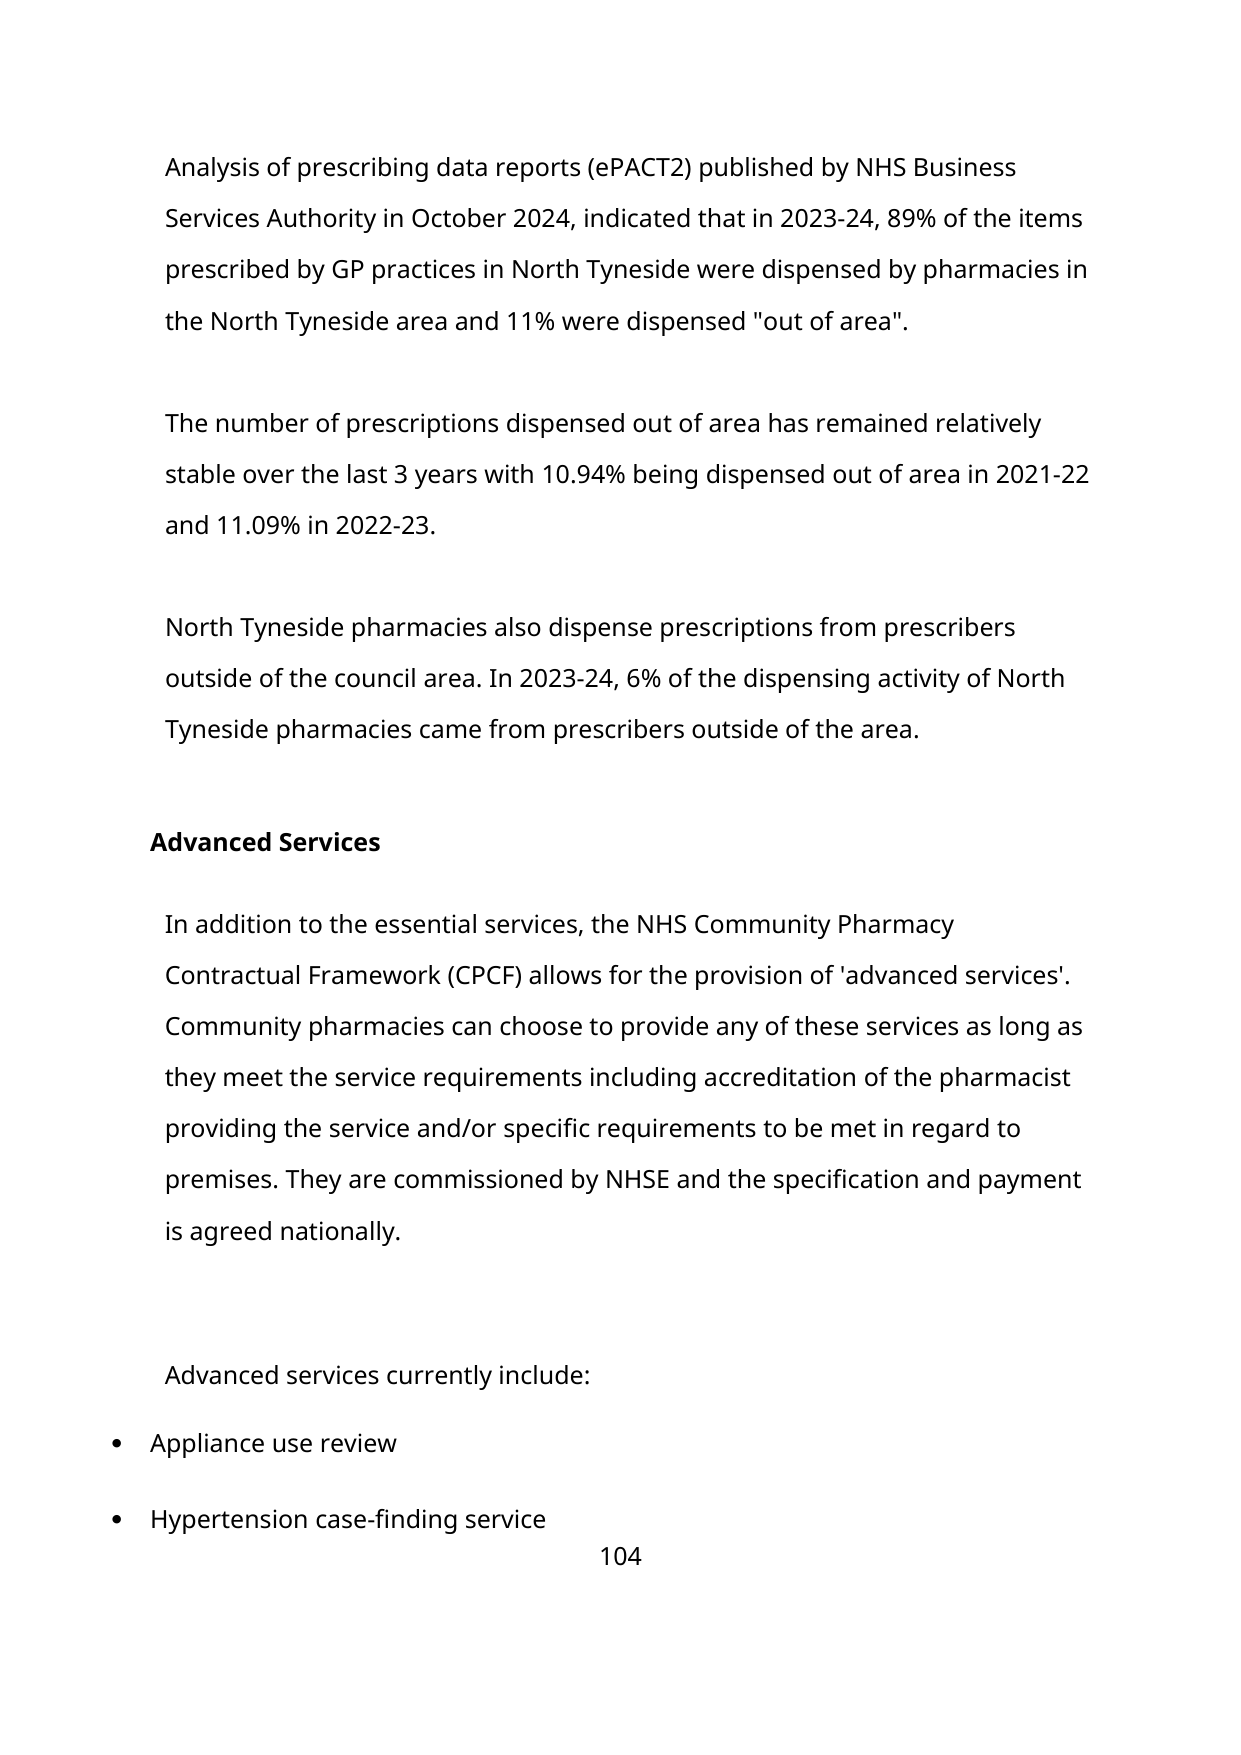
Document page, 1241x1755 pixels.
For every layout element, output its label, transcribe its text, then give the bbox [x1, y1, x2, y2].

list Hypertension case-finding service [112, 1501, 1091, 1536]
text North Tyneside pharmacies also dispense prescriptions from prescribers outside of the council area. In 2023-24, 6% of the dispensing activity of North Tyneside pharmacies came from prescribers outside of the area. [165, 609, 1095, 746]
text Analysis of prescribing data reports (ePACT2) published by NHS Business Services Authority in October 2024, indicated that in 2023-24, 89% of the items prescribed by GP practices in North Tyneside were dispensed by pharmacies in the North Tyneside area and 11% were dispensed "out of area". [165, 150, 1095, 337]
subtitle Advanced Services [150, 825, 1091, 859]
list Appliance use review [112, 1426, 1091, 1459]
text The number of prescriptions dispensed out of area has remained relatively stable over the last 3 years with 10.94% being dispensed out of area in 2021-22 and 11.09% in 2022-23. [165, 405, 1095, 541]
text Advanced services currently include: [164, 1358, 1091, 1392]
text In addition to the essential services, the NHS Community Pharmacy Contractual Framework (CPCF) allows for the provision of 'advanced services'. Community pharmacies can choose to provide any of these services as long as they meet the service requirements including accreditation of the pharmacist providing the service and/or specific requirements to be met in regard to premises. They are commissioned by NHSE and the specification and payment is agreed nationally. [164, 907, 1095, 1247]
